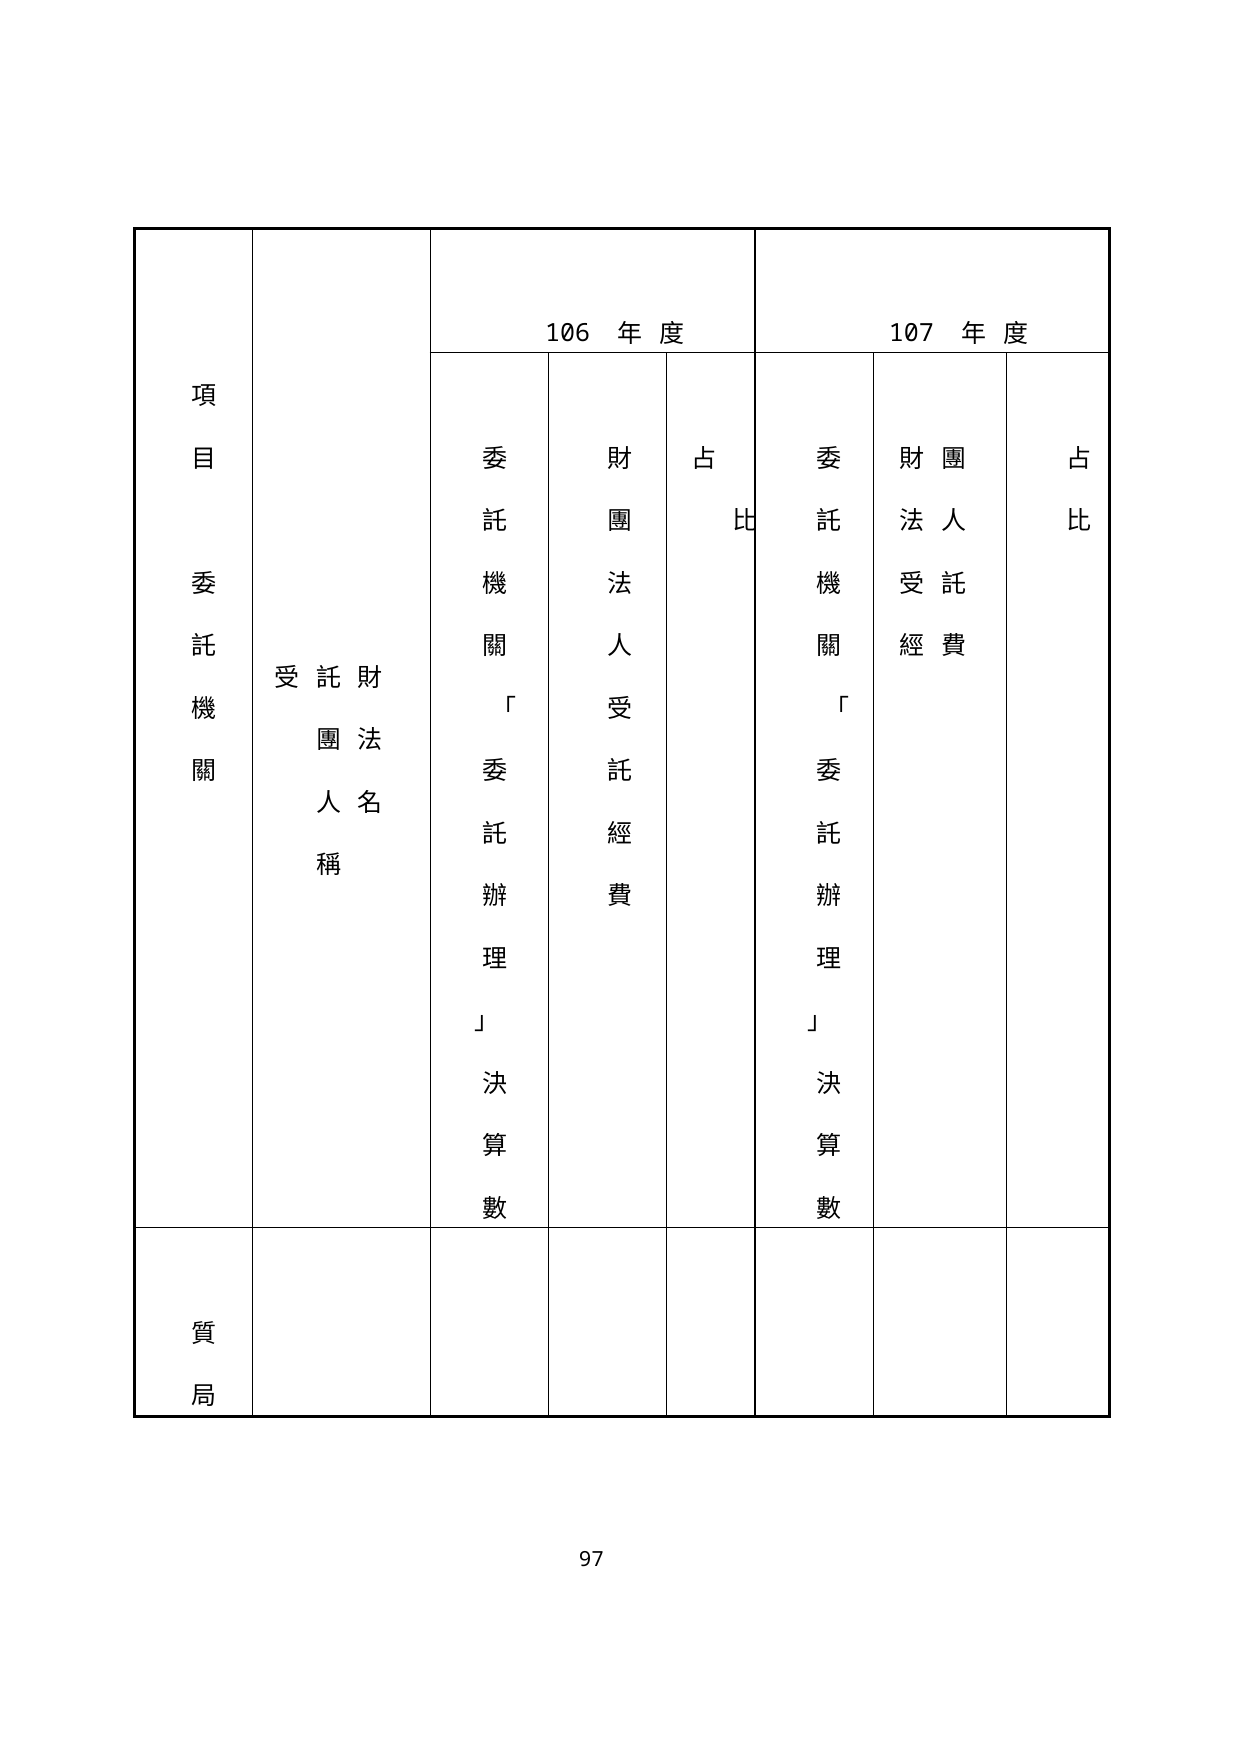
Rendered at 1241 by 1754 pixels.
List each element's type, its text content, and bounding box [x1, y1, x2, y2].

table_cell 委託機關「委託辦理」決算數 [431, 353, 548, 1227]
table_cell [756, 1228, 873, 1415]
table_header 107年度 [756, 230, 1108, 352]
table_header 項目 委託 機關 [136, 230, 252, 1227]
table_cell [667, 1228, 754, 1415]
table_header 受託財團法人名稱 [253, 230, 430, 1227]
table_cell 財團法人受託經費 [549, 353, 666, 1227]
table_cell [1007, 1228, 1108, 1415]
table_cell [549, 1228, 666, 1415]
table_header 106年度 [431, 230, 754, 352]
table_cell [431, 1228, 548, 1415]
table_cell 委託機關「委託辦理」決算數 [756, 353, 873, 1227]
table_cell [253, 1228, 430, 1415]
table_cell 質局 [136, 1228, 252, 1415]
table_cell 占比 [667, 353, 754, 1227]
table_cell 占比 [1007, 353, 1108, 1227]
table_cell [874, 1228, 1006, 1415]
table_cell 財團法人受託經費 [874, 353, 1006, 1227]
